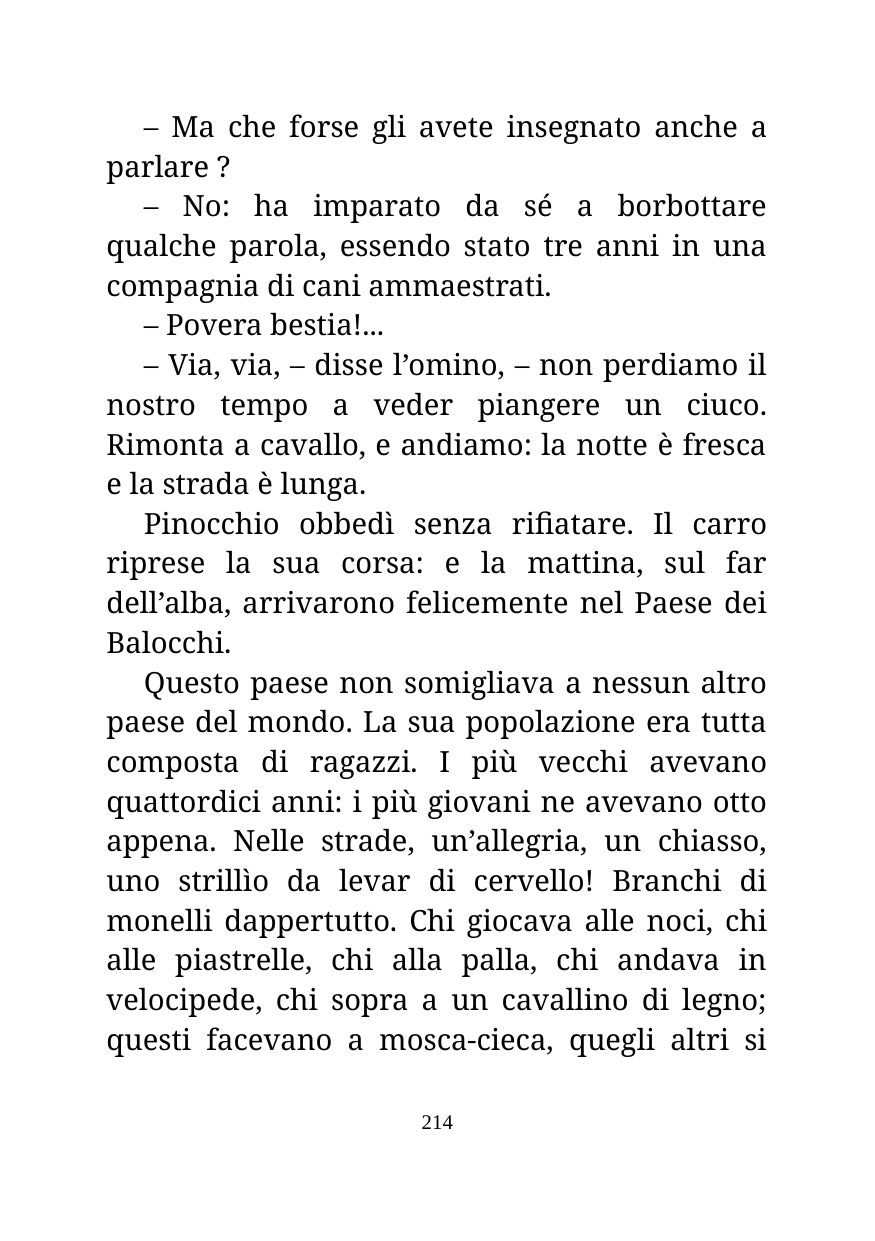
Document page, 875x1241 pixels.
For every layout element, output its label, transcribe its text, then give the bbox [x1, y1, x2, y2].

text Pinocchio obbedì senza rifiatare. Il carro riprese la sua corsa: e la mattina, sul far dell’alba, arrivarono felicemente nel Paese dei Balocchi. [106, 503, 768, 662]
text – No: ha imparato da sé a borbottare qualche parola, essendo stato tre anni in una compagnia di cani ammaestrati. [106, 186, 768, 305]
text – Via, via, – disse l’omino, – non perdiamo il nostro tempo a veder piangere un ciuco. Rimonta a cavallo, e andiamo: la notte è fresca e la strada è lunga. [106, 344, 768, 503]
text Questo paese non somigliava a nessun altro paese del mondo. La sua popolazione era tutta composta di ragazzi. I più vecchi avevano quattordici anni: i più giovani ne avevano otto appena. Nelle strade, un’allegria, un chiasso, uno strillìo da levar di cervello! Branchi di monelli dappertutto. Chi giocava alle noci, chi alle piastrelle, chi alla palla, chi andava in velocipede, chi sopra a un cavallino di legno; questi facevano a mosca-cieca, quegli altri si [106, 662, 768, 1059]
text – Ma che forse gli avete insegnato anche a parlare ? [106, 106, 768, 186]
text – Povera bestia!... [106, 305, 768, 344]
